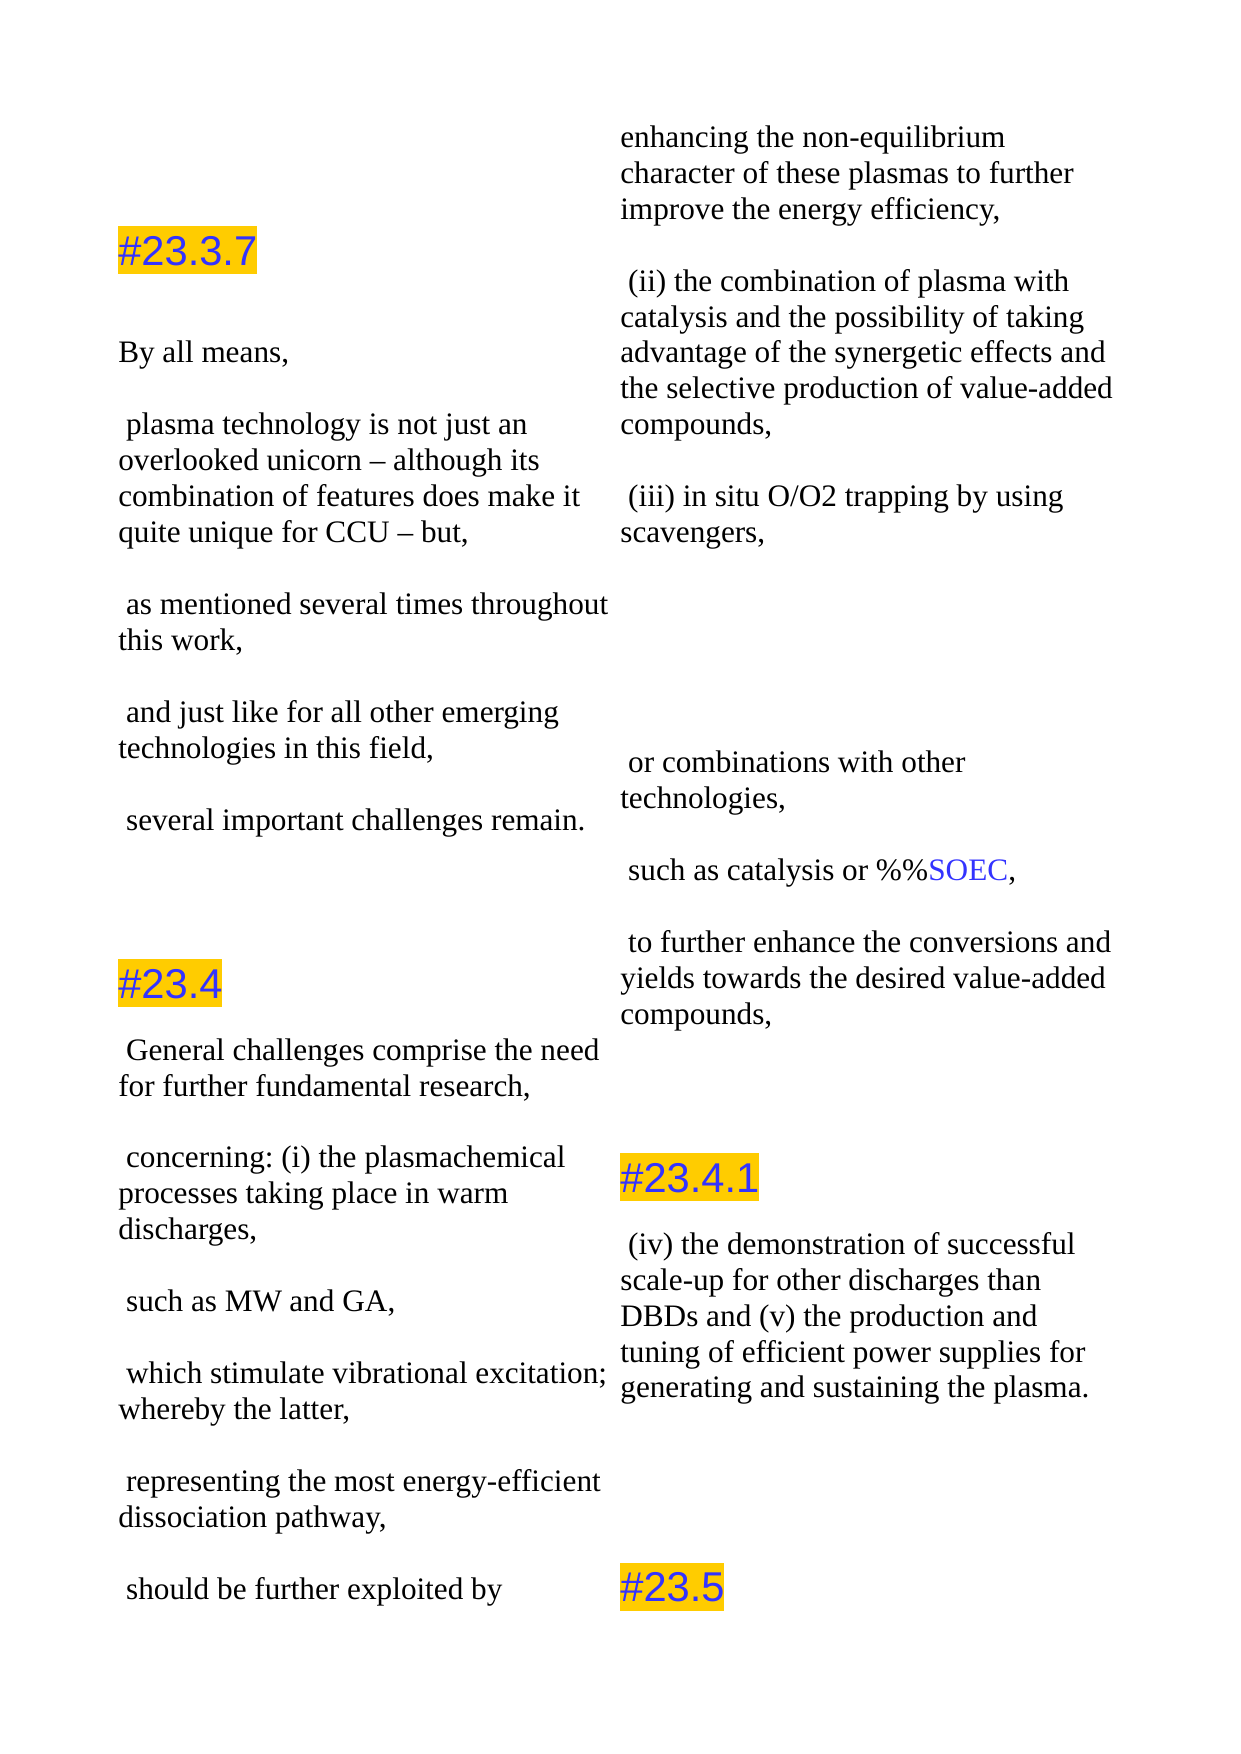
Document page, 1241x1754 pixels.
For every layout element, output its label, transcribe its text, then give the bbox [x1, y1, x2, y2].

text several important challenges remain. [118, 801, 620, 837]
text which stimulate vibrational excitation; whereby the latter, [118, 1354, 620, 1426]
text or combinations with other technologies, [620, 743, 1122, 815]
text and just like for all other emerging technologies in this field, [118, 693, 620, 765]
text such as catalysis or %%SOEC, [620, 851, 1122, 887]
text enhancing the non-equilibrium character of these plasmas to further improve the energy efficiency, [620, 118, 1122, 226]
text as mentioned several times throughout this work, [118, 585, 620, 657]
text #23.4 [118, 959, 620, 1007]
text (iv) the demonstration of successful scale-up for other discharges than DBDs and (v) the production and tuning of efficient power supplies for generating and sustaining the plasma. [620, 1225, 1122, 1405]
text #23.4.1 [620, 1153, 1122, 1201]
text to further enhance the conversions and yields towards the desired value-added compounds, [620, 923, 1122, 1031]
text General challenges comprise the need for further fundamental research, [118, 1031, 620, 1103]
text By all means, [118, 334, 620, 370]
text #23.5 [620, 1563, 1122, 1611]
text such as MW and GA, [118, 1282, 620, 1318]
text should be further exploited by [118, 1570, 620, 1606]
text #23.3.7 [118, 226, 620, 274]
text representing the most energy-efficient dissociation pathway, [118, 1462, 620, 1534]
text concerning: (i) the plasmachemical processes taking place in warm discharges, [118, 1139, 620, 1247]
text plasma technology is not just an overlooked unicorn – although its combination of features does make it quite unique for CCU – but, [118, 406, 620, 549]
text (iii) in situ O/O2 trapping by using scavengers, [620, 477, 1122, 549]
text (ii) the combination of plasma with catalysis and the possibility of taking advantage of the synergetic effects and the selective production of value-added compounds, [620, 262, 1122, 442]
